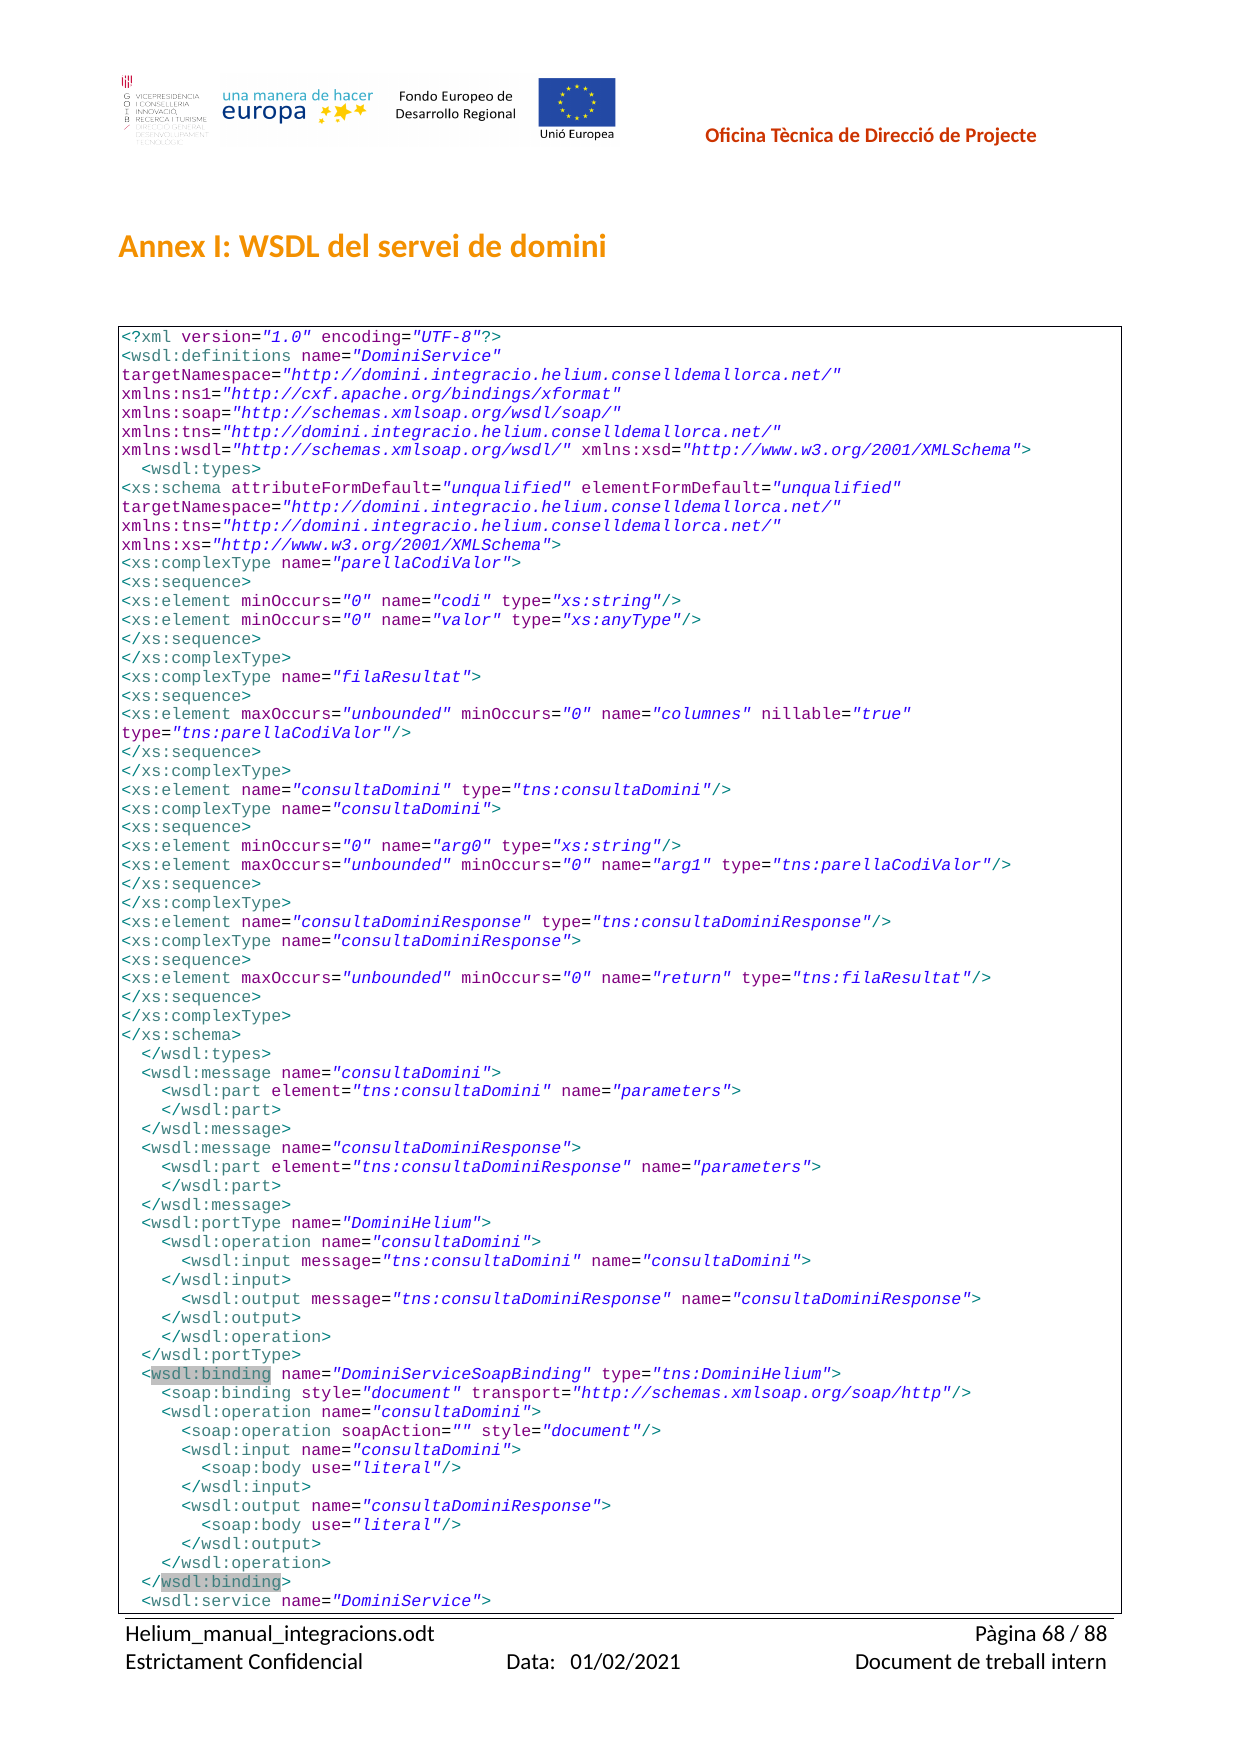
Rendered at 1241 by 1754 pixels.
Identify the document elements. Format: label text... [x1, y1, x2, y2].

text <wsdl:definitions name="DominiService" targetNamespace="http://domini.integracio.helium.conselldemallorca.net/" xmlns:ns1="http://cxf.apache.org/bindings/xformat" xmlns:soap="http://schemas.xmlsoap.org/wsdl/soap/" xmlns:tns="http://domini.integracio.helium.conselldemallorca.net/" xmlns:wsdl="http://schemas.xmlsoap.org/wsdl/" xmlns:xsd="http://www.w3.org/2001/XMLSchema"> [119, 344, 1121, 458]
text </wsdl:output> [119, 1306, 1121, 1325]
text <soap:body use="literal"/> [119, 1513, 1121, 1532]
text <wsdl:input message="tns:consultaDomini" name="consultaDomini"> [119, 1249, 1121, 1268]
text <xs:element name="consultaDomini" type="tns:consultaDomini"/> [119, 778, 1121, 797]
text </xs:sequence> [119, 872, 1121, 891]
text <wsdl:output message="tns:consultaDominiResponse" name="consultaDominiResponse"> [119, 1287, 1121, 1306]
text <xs:complexType name="consultaDomini"> [119, 797, 1121, 816]
text </wsdl:input> [119, 1476, 1121, 1495]
subtitle Annex I: WSDL del servei de domini [118, 225, 1122, 266]
text <xs:element minOccurs="0" name="codi" type="xs:string"/> [119, 590, 1121, 608]
text </xs:schema> [119, 1023, 1121, 1042]
text <xs:element maxOccurs="unbounded" minOccurs="0" name="columnes" nillable="true" type="tns:parellaCodiValor"/> [119, 703, 1121, 741]
text <xs:element name="consultaDominiResponse" type="tns:consultaDominiResponse"/> [119, 910, 1121, 929]
text <?xml version="1.0" encoding="UTF-8"?> [119, 327, 1121, 344]
text </wsdl:operation> [119, 1325, 1121, 1344]
text </wsdl:message> [119, 1193, 1121, 1212]
text <soap:body use="literal"/> [119, 1457, 1121, 1476]
text <xs:complexType name="filaResultat"> [119, 665, 1121, 684]
text <soap:operation soapAction="" style="document"/> [119, 1419, 1121, 1438]
text </wsdl:portType> [119, 1344, 1121, 1363]
text <wsdl:service name="DominiService"> [119, 1589, 1121, 1613]
text <xs:sequence> [119, 816, 1121, 835]
text </wsdl:part> [119, 1099, 1121, 1118]
text <xs:element minOccurs="0" name="arg0" type="xs:string"/> [119, 835, 1121, 854]
text <xs:sequence> [119, 684, 1121, 703]
text </xs:sequence> [119, 741, 1121, 759]
text <xs:element minOccurs="0" name="valor" type="xs:anyType"/> [119, 608, 1121, 627]
text <wsdl:input name="consultaDomini"> [119, 1438, 1121, 1457]
text </wsdl:binding> [119, 1570, 1121, 1589]
text <wsdl:binding name="DominiServiceSoapBinding" type="tns:DominiHelium"> [119, 1363, 1121, 1382]
picture [219, 73, 621, 147]
text </wsdl:types> [119, 1042, 1121, 1061]
text <xs:complexType name="consultaDominiResponse"> [119, 929, 1121, 948]
picture [118, 73, 213, 147]
text </wsdl:message> [119, 1118, 1121, 1136]
text </xs:sequence> [119, 986, 1121, 1004]
text </wsdl:part> [119, 1174, 1121, 1193]
text </wsdl:input> [119, 1268, 1121, 1287]
text </wsdl:output> [119, 1532, 1121, 1551]
text <xs:schema attributeFormDefault="unqualified" elementFormDefault="unqualified" targetNamespace="http://domini.integracio.helium.conselldemallorca.net/" xmlns:tns="http://domini.integracio.helium.conselldemallorca.net/" xmlns:xs="http://www.w3.org/2001/XMLSchema"> [119, 477, 1121, 552]
text </xs:complexType> [119, 1004, 1121, 1023]
text </xs:complexType> [119, 759, 1121, 778]
text <xs:complexType name="parellaCodiValor"> [119, 552, 1121, 571]
text <wsdl:output name="consultaDominiResponse"> [119, 1495, 1121, 1513]
text <soap:binding style="document" transport="http://schemas.xmlsoap.org/soap/http"/> [119, 1382, 1121, 1400]
text <wsdl:operation name="consultaDomini"> [119, 1400, 1121, 1419]
text <wsdl:message name="consultaDominiResponse"> [119, 1136, 1121, 1155]
text <wsdl:part element="tns:consultaDomini" name="parameters"> [119, 1080, 1121, 1099]
text <wsdl:types> [119, 458, 1121, 477]
text <xs:element maxOccurs="unbounded" minOccurs="0" name="arg1" type="tns:parellaCodiValor"/> [119, 854, 1121, 872]
text <wsdl:message name="consultaDomini"> [119, 1061, 1121, 1080]
text </wsdl:operation> [119, 1551, 1121, 1570]
text <wsdl:portType name="DominiHelium"> [119, 1212, 1121, 1231]
text <wsdl:part element="tns:consultaDominiResponse" name="parameters"> [119, 1155, 1121, 1174]
text </xs:complexType> [119, 646, 1121, 665]
text <xs:element maxOccurs="unbounded" minOccurs="0" name="return" type="tns:filaResultat"/> [119, 967, 1121, 986]
text <wsdl:operation name="consultaDomini"> [119, 1231, 1121, 1249]
text </xs:sequence> [119, 627, 1121, 646]
text <xs:sequence> [119, 571, 1121, 590]
text <xs:sequence> [119, 948, 1121, 967]
text </xs:complexType> [119, 891, 1121, 910]
